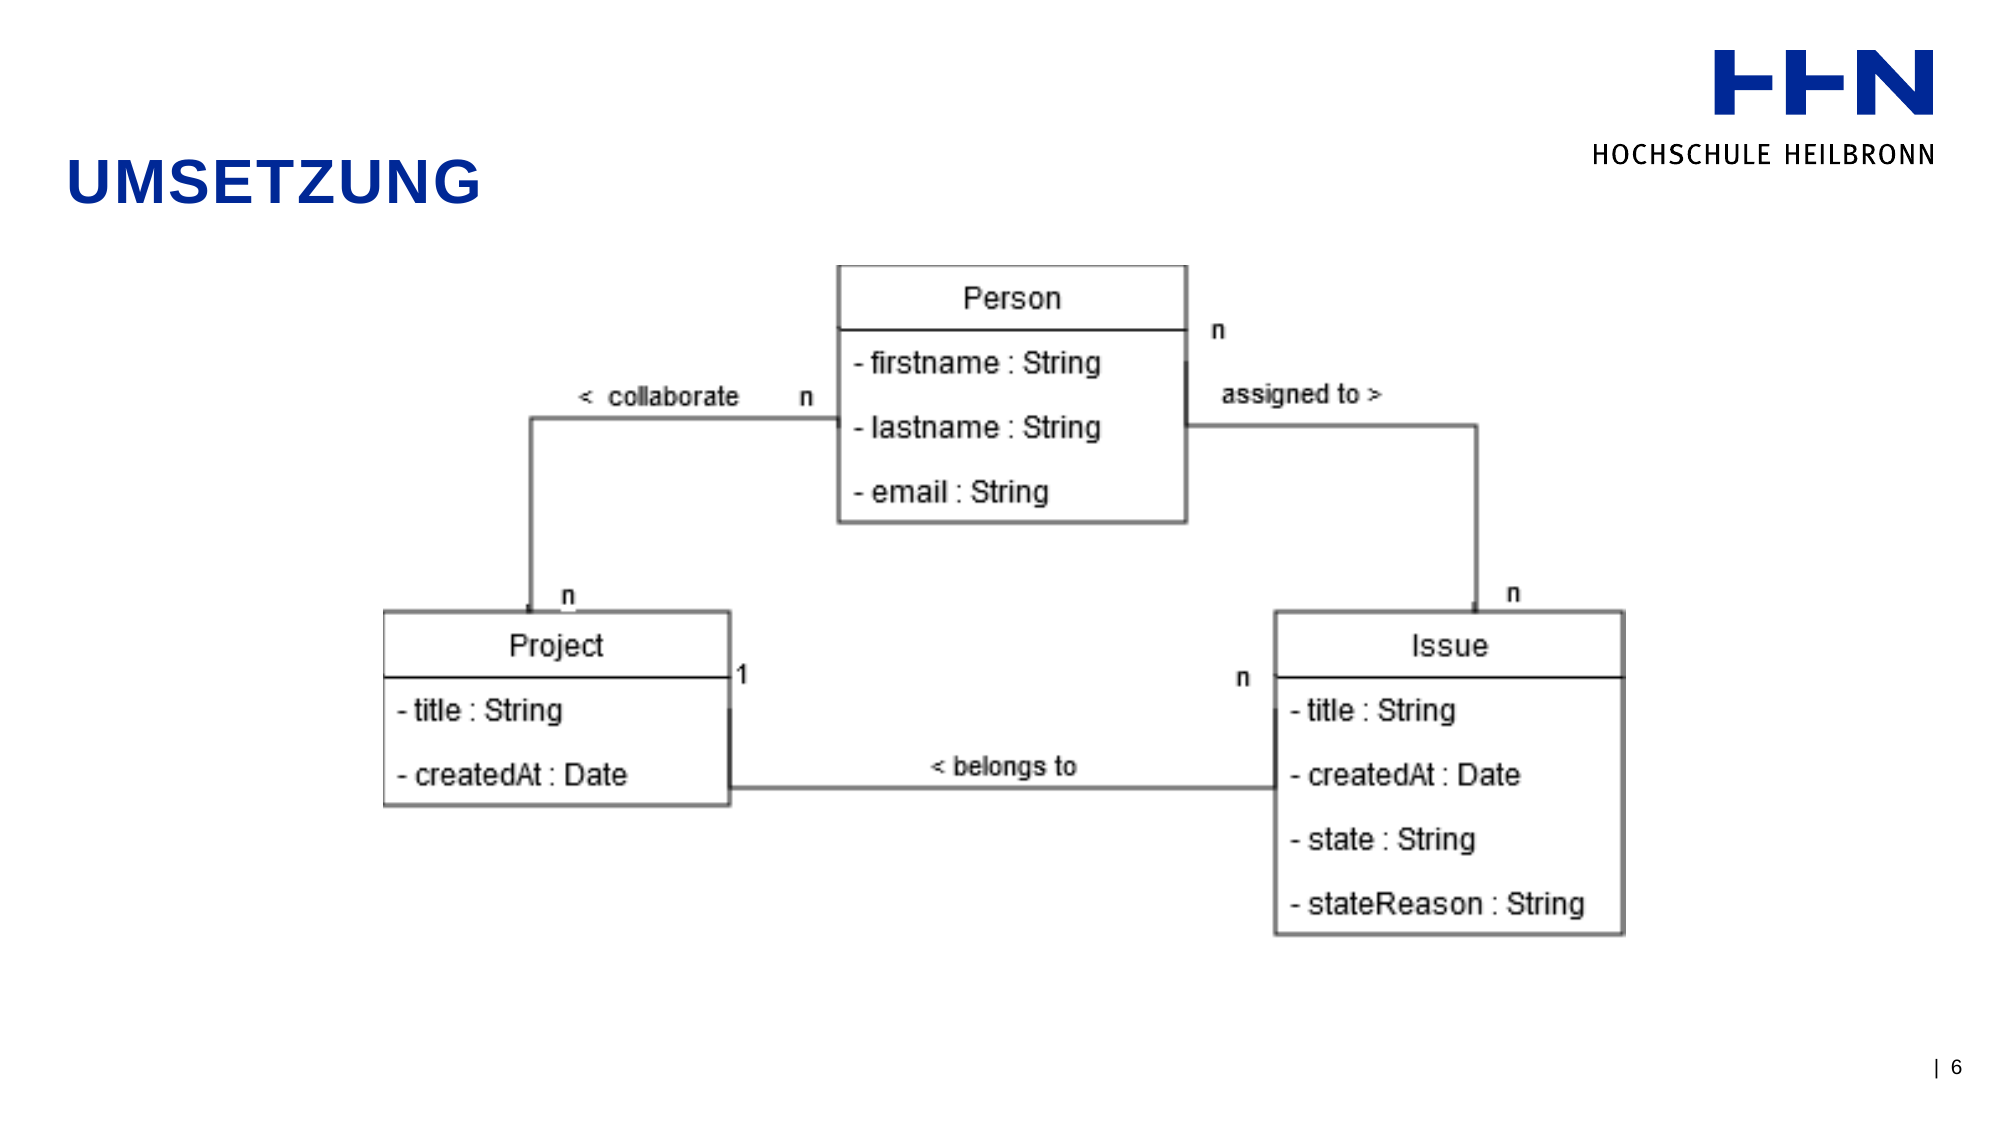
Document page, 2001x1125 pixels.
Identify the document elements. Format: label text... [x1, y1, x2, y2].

picture [383, 265, 1626, 945]
text_box | <Foliennummer> [1624, 1054, 1963, 1093]
title Umsetzung [66, 147, 1933, 290]
